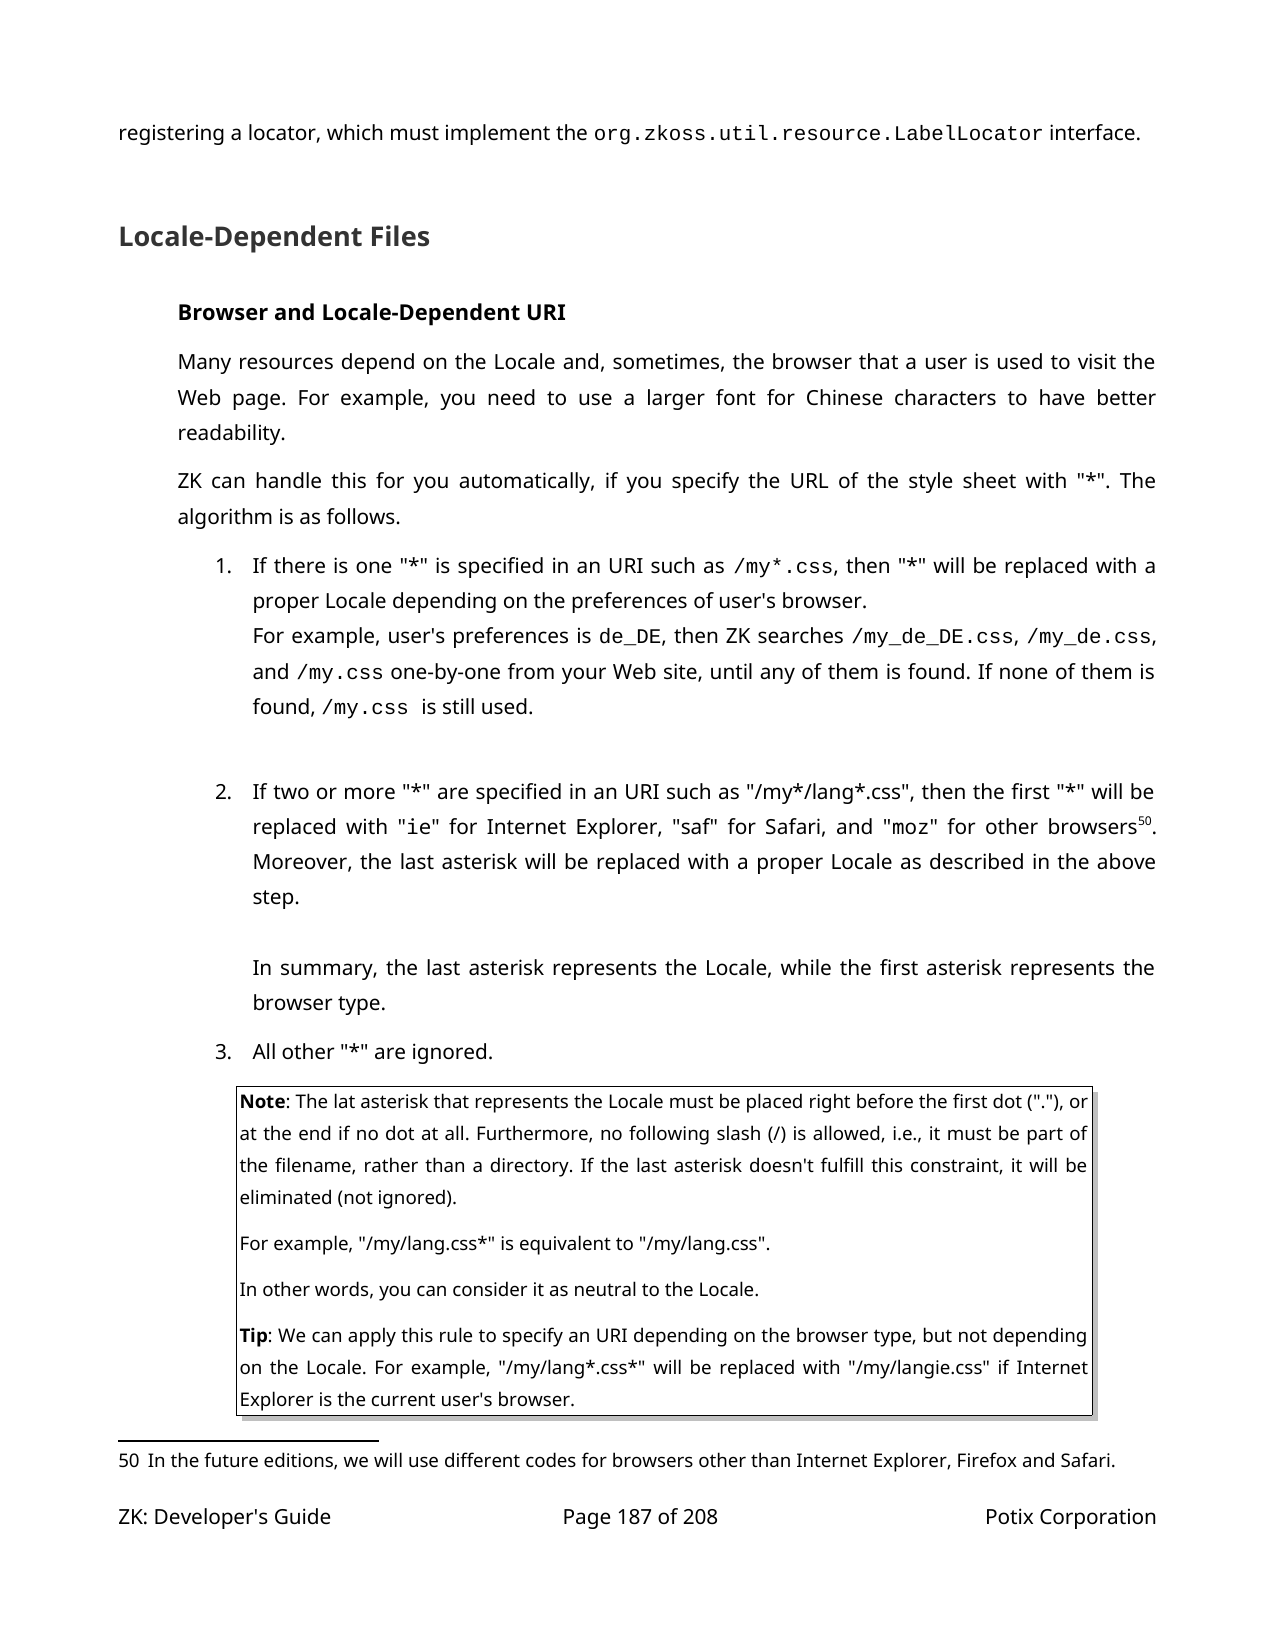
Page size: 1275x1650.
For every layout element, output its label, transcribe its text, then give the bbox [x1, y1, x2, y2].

subtitle Locale-Dependent Files [118, 217, 1157, 254]
list In the future editions, we will use different codes for browsers other than Internet Explorer, Firefox and Safari. [118, 1447, 1157, 1473]
text Note: The lat asterisk that represents the Locale must be placed right before the first dot ("."), or at the end if no dot at all. Furthermore, no following slash (/) is allowed, i.e., it must be part of the filename, rather than a directory. If the last asterisk doesn't fulfill this constraint, it will be eliminated (not ignored). [237, 1087, 1092, 1210]
subtitle Browser and Locale-Dependent URI [177, 297, 1157, 327]
text ZK can handle this for you automatically, if you specify the URL of the style sheet with "*". The algorithm is as follows. [177, 467, 1157, 530]
text For example, "/my/lang.css*" is equivalent to "/my/lang.css". [237, 1228, 1092, 1256]
text Tip: We can apply this rule to specify an URI depending on the browser type, but not depending on the Locale. For example, "/my/lang*.css*" will be replaced with "/my/langie.css" if Internet Explorer is the current user's browser. [237, 1320, 1092, 1415]
list If two or more "*" are specified in an URI such as "/my*/lang*.css", then the first "*" will be replaced with "ie" for Internet Explorer, "saf" for Safari, and "moz" for other browsers. Moreover, the last asterisk will be replaced with a proper Locale as described in the above step. In summary, the last asterisk represents the Locale, while the first asterisk represents the browser type. [215, 777, 1157, 1016]
text Many resources depend on the Locale and, sometimes, the browser that a user is used to visit the Web page. For example, you need to use a larger font for Chinese characters to have better readability. [177, 347, 1157, 446]
text In other words, you can consider it as neutral to the Locale. [237, 1274, 1092, 1302]
list If there is one "*" is specified in an URI such as /my*.css, then "*" will be replaced with a proper Locale depending on the preferences of user's browser. For example, user's preferences is de_DE, then ZK searches /my_de_DE.css, /my_de.css, and /my.css one-by-one from your Web site, until any of them is found. If none of them is found, /my.css is still used. [215, 551, 1157, 756]
list All other "*" are ignored. [215, 1037, 1157, 1065]
text registering a locator, which must implement the org.zkoss.util.resource.LabelLocator interface. [118, 118, 1157, 147]
